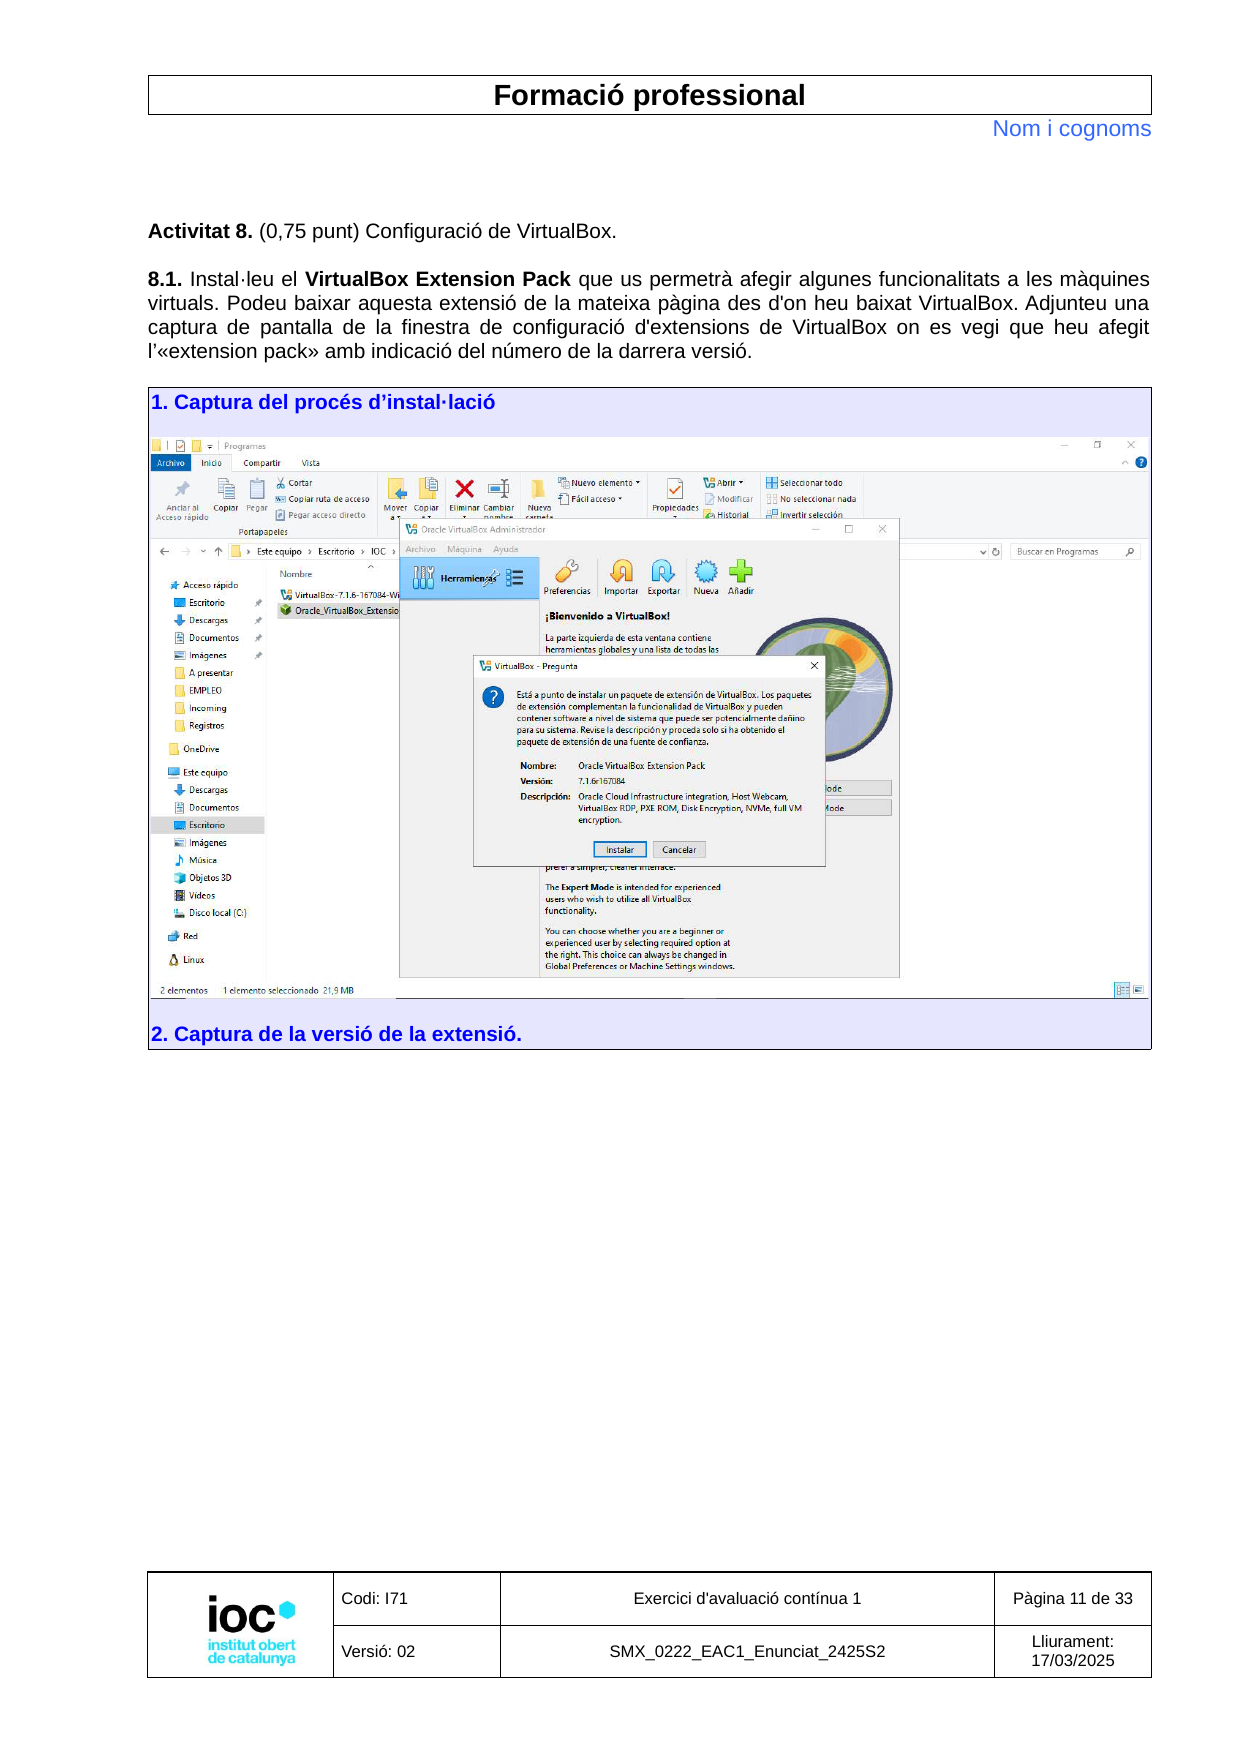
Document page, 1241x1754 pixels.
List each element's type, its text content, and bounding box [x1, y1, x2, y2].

text 2. Captura de la versió de la extensió. [149, 1019, 1151, 1049]
text 8.1. Instal·leu el VirtualBox Extension Pack que us permetrà afegir algunes funcionalitats a les màquines virtuals. Podeu baixar aquesta extensió de la mateixa pàgina des d'on heu baixat VirtualBox. Adjunteu una captura de pantalla de la finestra de configuració d'extensions de VirtualBox on es vegi que heu afegit l’«extension pack» amb indicació del número de la darrera versió. [148, 267, 1151, 363]
text Activitat 8. (0,75 punt) Configuració de VirtualBox. [148, 219, 1151, 243]
picture [195, 1581, 309, 1677]
text 1. Captura del procés d’instal·lació [149, 388, 1151, 411]
picture [150, 437, 1149, 999]
